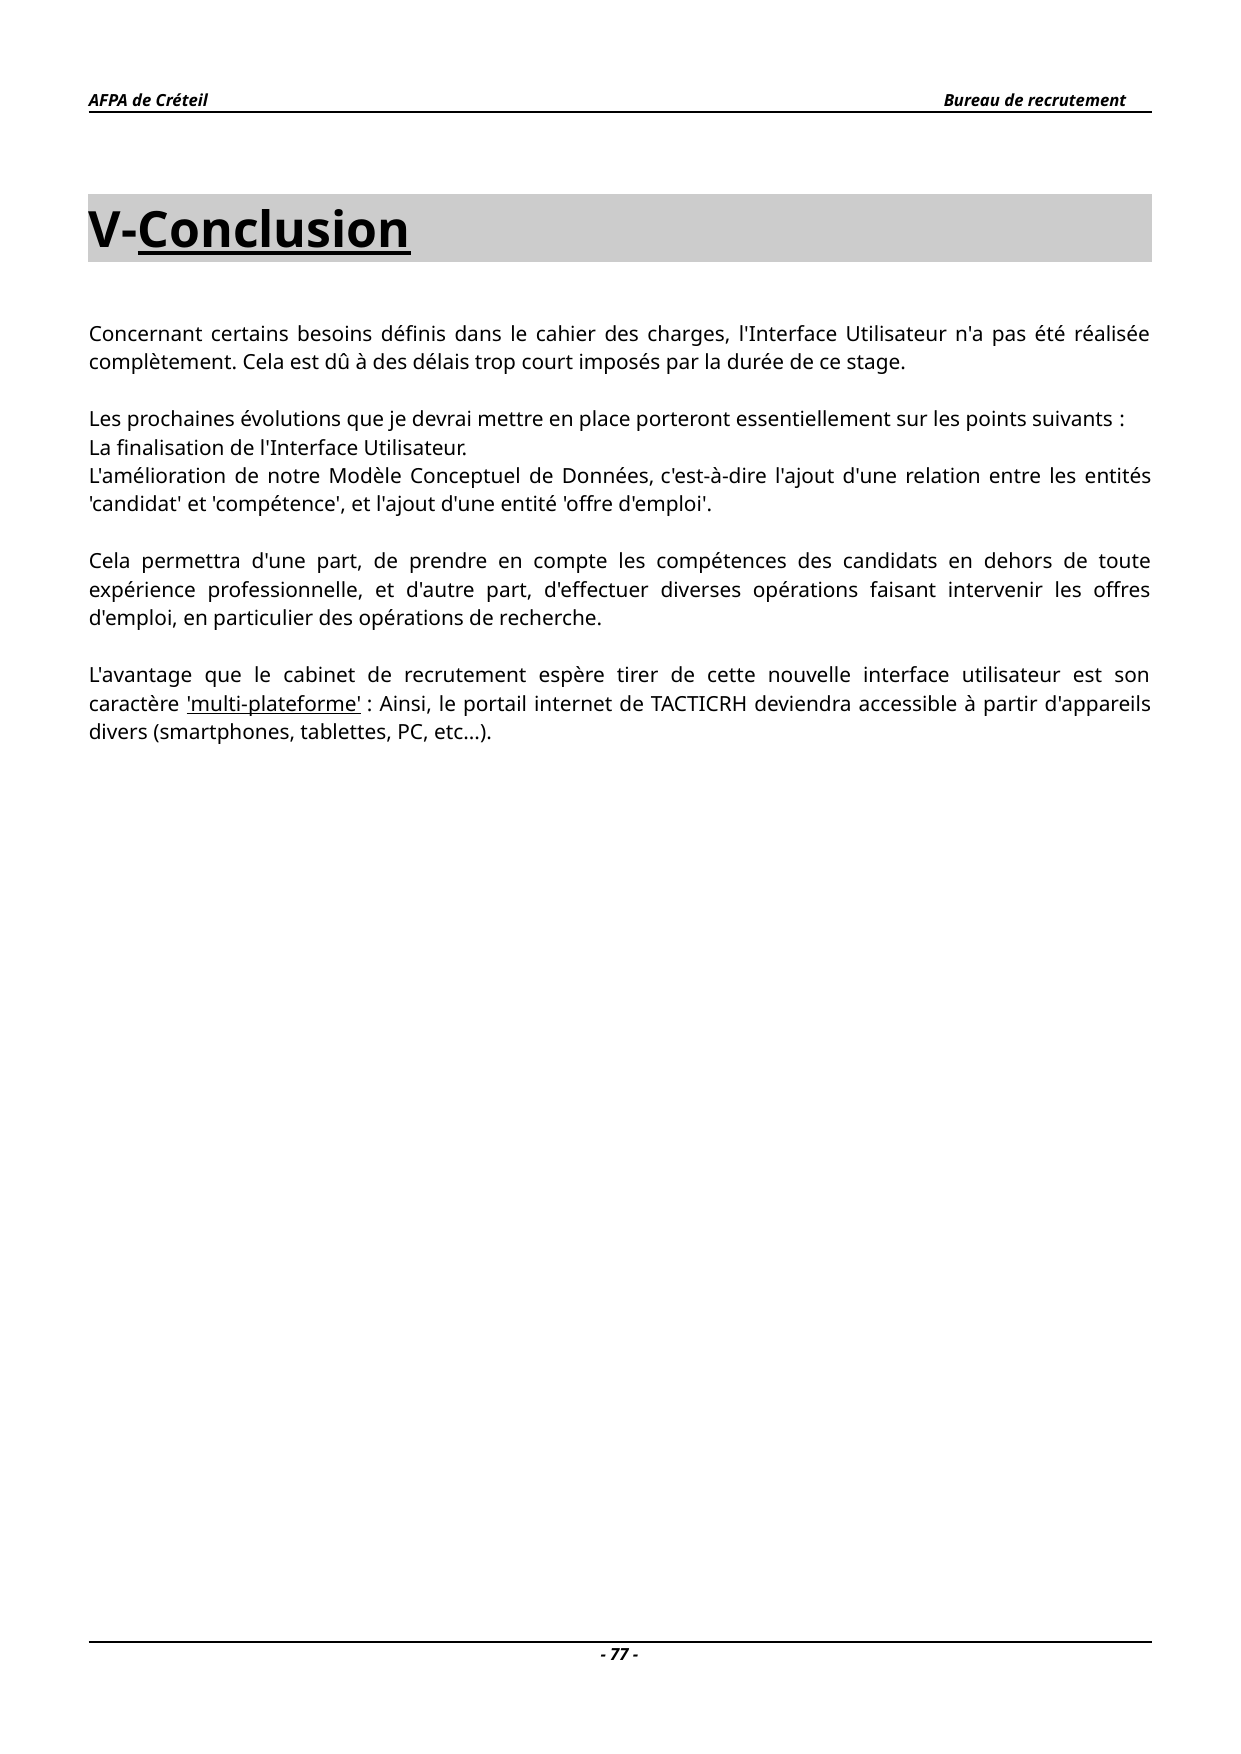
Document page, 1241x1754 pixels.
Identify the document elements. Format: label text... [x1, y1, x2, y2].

text Cela permettra d'une part, de prendre en compte les compétences des candidats en dehors de toute expérience professionnelle, et d'autre part, d'effectuer diverses opérations faisant intervenir les offres d'emploi, en particulier des opérations de recherche. [88, 546, 1152, 632]
text L'amélioration de notre Modèle Conceptuel de Données, c'est-à-dire l'ajout d'une relation entre les entités 'candidat' et 'compétence', et l'ajout d'une entité 'offre d'emploi'. [88, 461, 1152, 518]
text Concernant certains besoins définis dans le cahier des charges, l'Interface Utilisateur n'a pas été réalisée complètement. Cela est dû à des délais trop court imposés par la durée de ce stage. [88, 319, 1152, 376]
text V-Conclusion [88, 194, 1152, 262]
text Les prochaines évolutions que je devrai mettre en place porteront essentiellement sur les points suivants : [88, 404, 1152, 433]
text L'avantage que le cabinet de recrutement espère tirer de cette nouvelle interface utilisateur est son caractère 'multi-plateforme' : Ainsi, le portail internet de TACTICRH deviendra accessible à partir d'appareils divers (smartphones, tablettes, PC, etc...). [88, 660, 1152, 746]
text La finalisation de l'Interface Utilisateur. [88, 433, 1152, 461]
